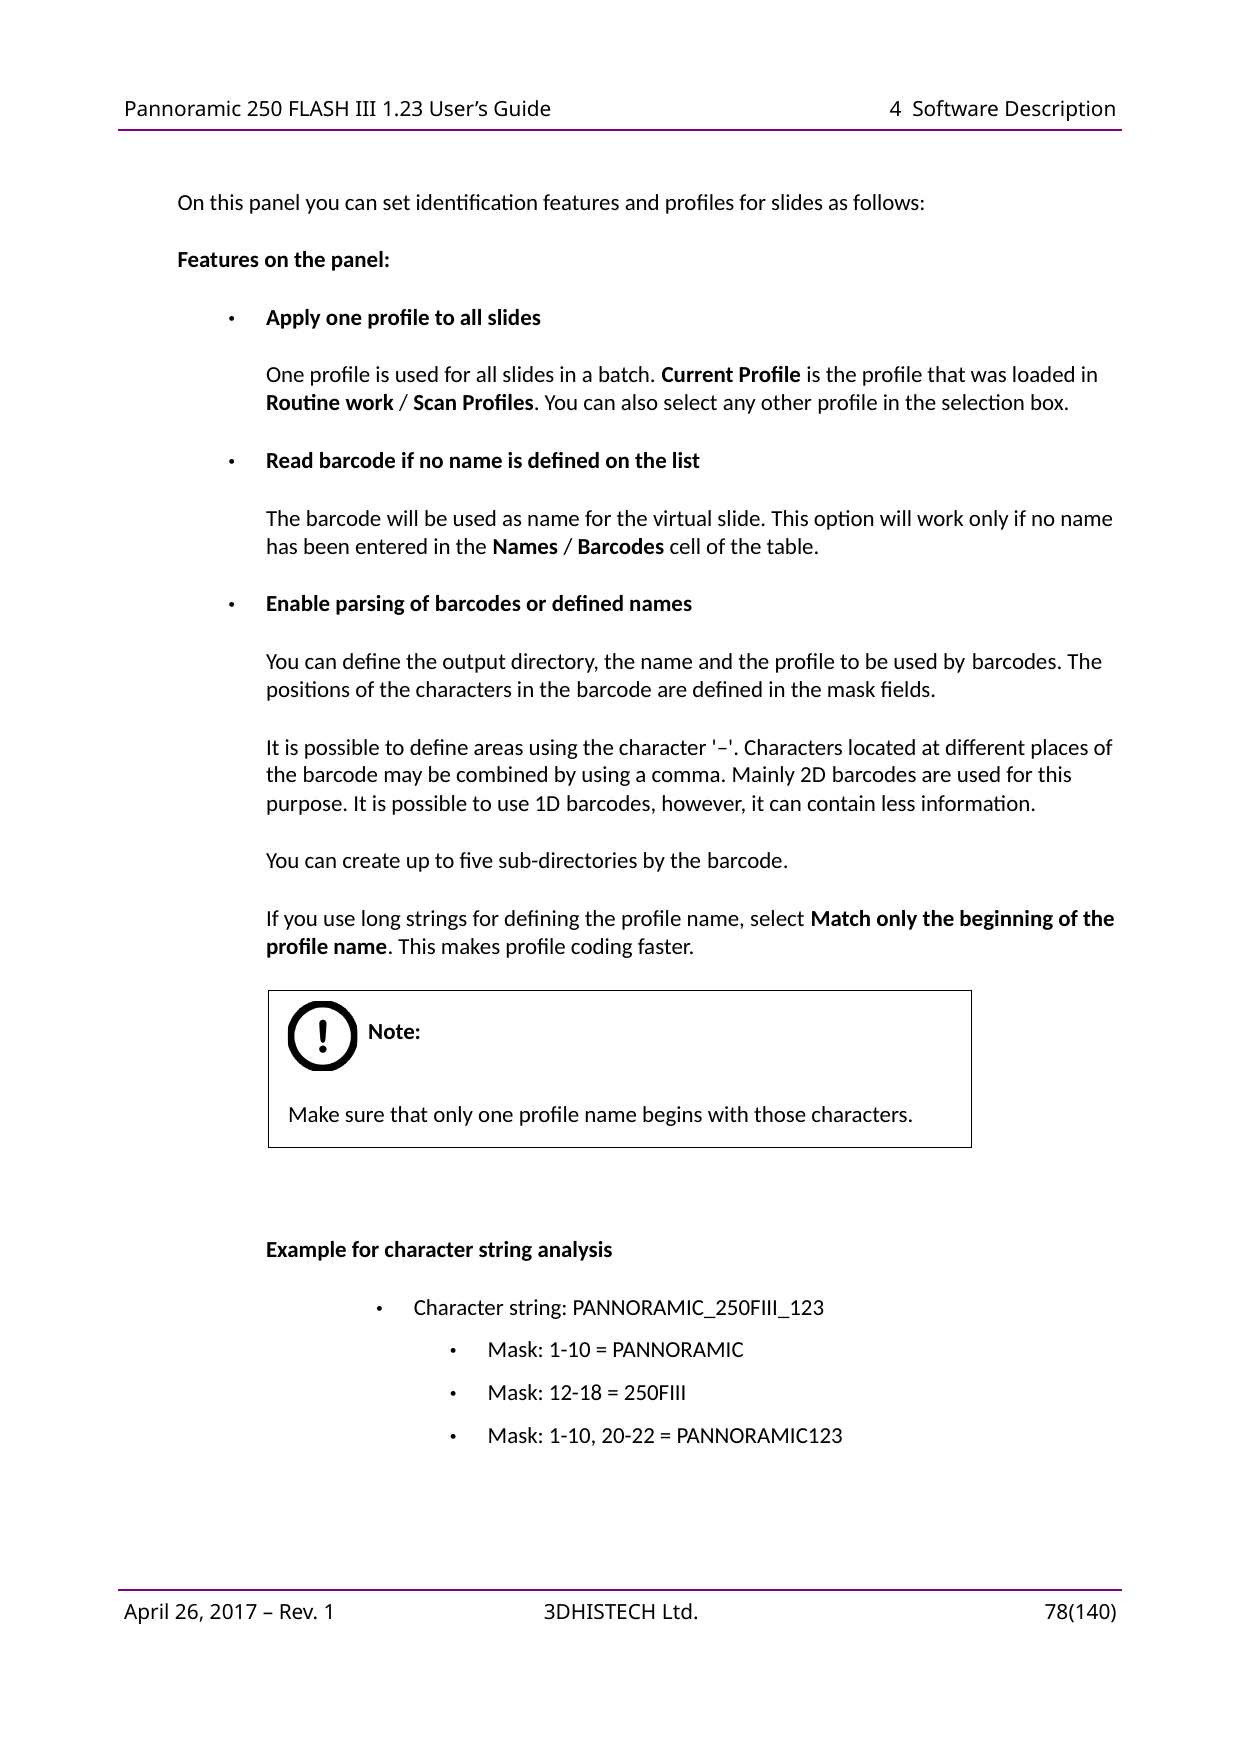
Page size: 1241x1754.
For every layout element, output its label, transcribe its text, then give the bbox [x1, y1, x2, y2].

list You can create up to five sub-directories by the barcode. [228, 846, 1122, 874]
list One profile is used for all slides in a batch. Current Profile is the profile that was loaded in Routine work / Scan Profiles. You can also select any other profile in the selection box. [228, 361, 1122, 417]
list The barcode will be used as name for the virtual slide. This option will work only if no name has been entered in the Names / Barcodes cell of the table. [228, 504, 1122, 560]
list Character string: PANNORAMIC_250FIII_123 [376, 1293, 1122, 1321]
list Enable parsing of barcodes or defined names [228, 589, 1122, 617]
list Mask: 1-10, 20-22 = PANNORAMIC123 [450, 1421, 1122, 1449]
text Features on the panel: [177, 245, 1122, 273]
text Example for character string analysis [266, 1235, 1122, 1263]
list Apply one profile to all slides [228, 303, 1122, 331]
text On this panel you can set identification features and profiles for slides as follows: [177, 188, 1122, 216]
list If you use long strings for defining the profile name, select Match only the beginning of the profile name. This makes profile coding faster. [228, 904, 1122, 960]
list You can define the output directory, the name and the profile to be used by barcodes. The positions of the characters in the barcode are defined in the mask fields. [228, 647, 1122, 703]
text Make sure that only one profile name begins with those characters. [269, 1089, 971, 1147]
list It is possible to define areas using the character '–'. Characters located at different places of the barcode may be combined by using a comma. Mainly 2D barcodes are used for this purpose. It is possible to use 1D barcodes, however, it can contain less information. [228, 733, 1122, 817]
list Read barcode if no name is defined on the list [228, 446, 1122, 474]
list Mask: 12-18 = 250FIII [450, 1378, 1122, 1406]
text Note: [269, 991, 971, 1071]
list Mask: 1-10 = PANNORAMIC [450, 1336, 1122, 1364]
